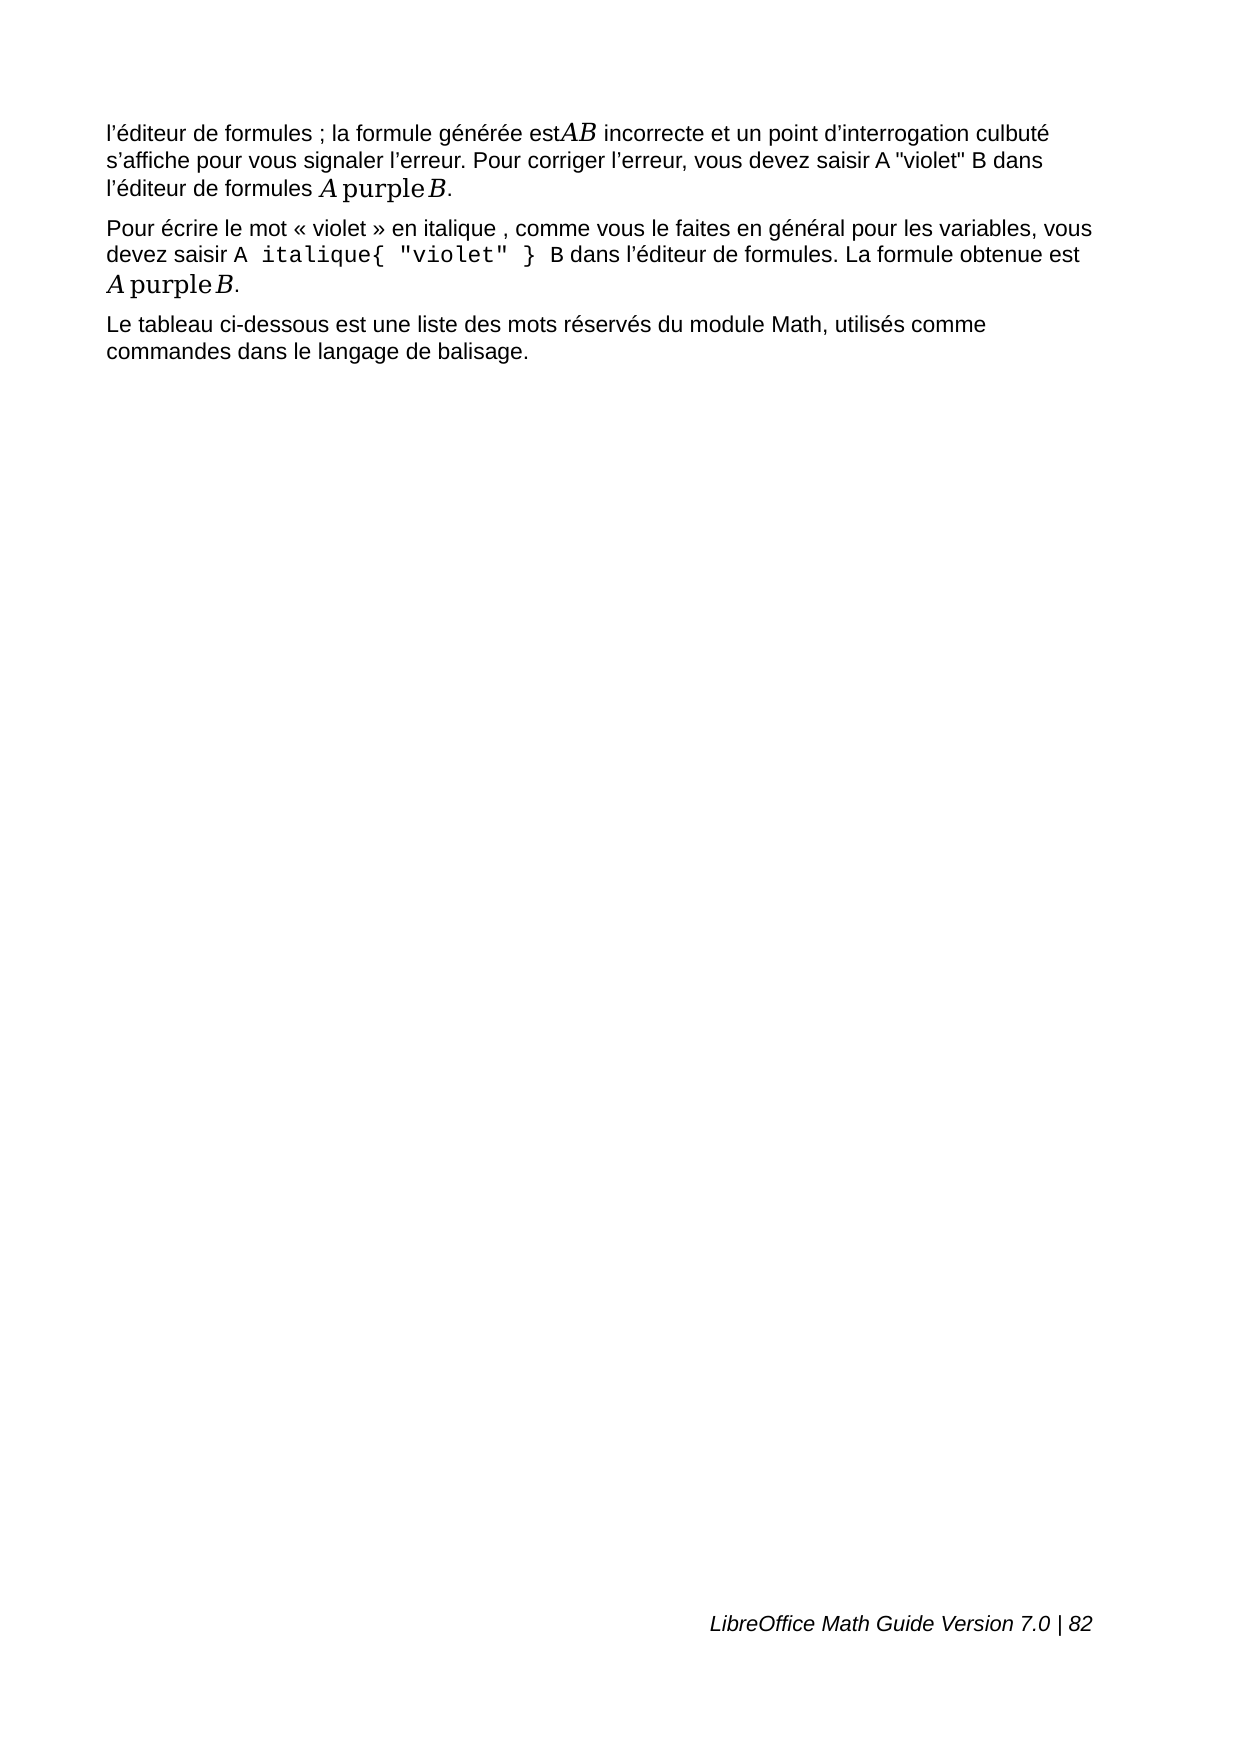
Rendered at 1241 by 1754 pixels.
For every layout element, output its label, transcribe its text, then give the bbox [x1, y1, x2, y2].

text l’éditeur de formules ; la formule générée est incorrecte et un point d’interrogation culbuté s’affiche pour vous signaler l’erreur. Pour corriger l’erreur, vous devez saisir A "violet" B dans l’éditeur de formules . [106, 118, 1093, 203]
text Pour écrire le mot « violet » en italique , comme vous le faites en général pour les variables, vous devez saisir A italique{ "violet" } B dans l’éditeur de formules. La formule obtenue est . [106, 215, 1093, 299]
text Le tableau ci-dessous est une liste des mots réservés du module Math, utilisés comme commandes dans le langage de balisage. [106, 311, 1093, 364]
